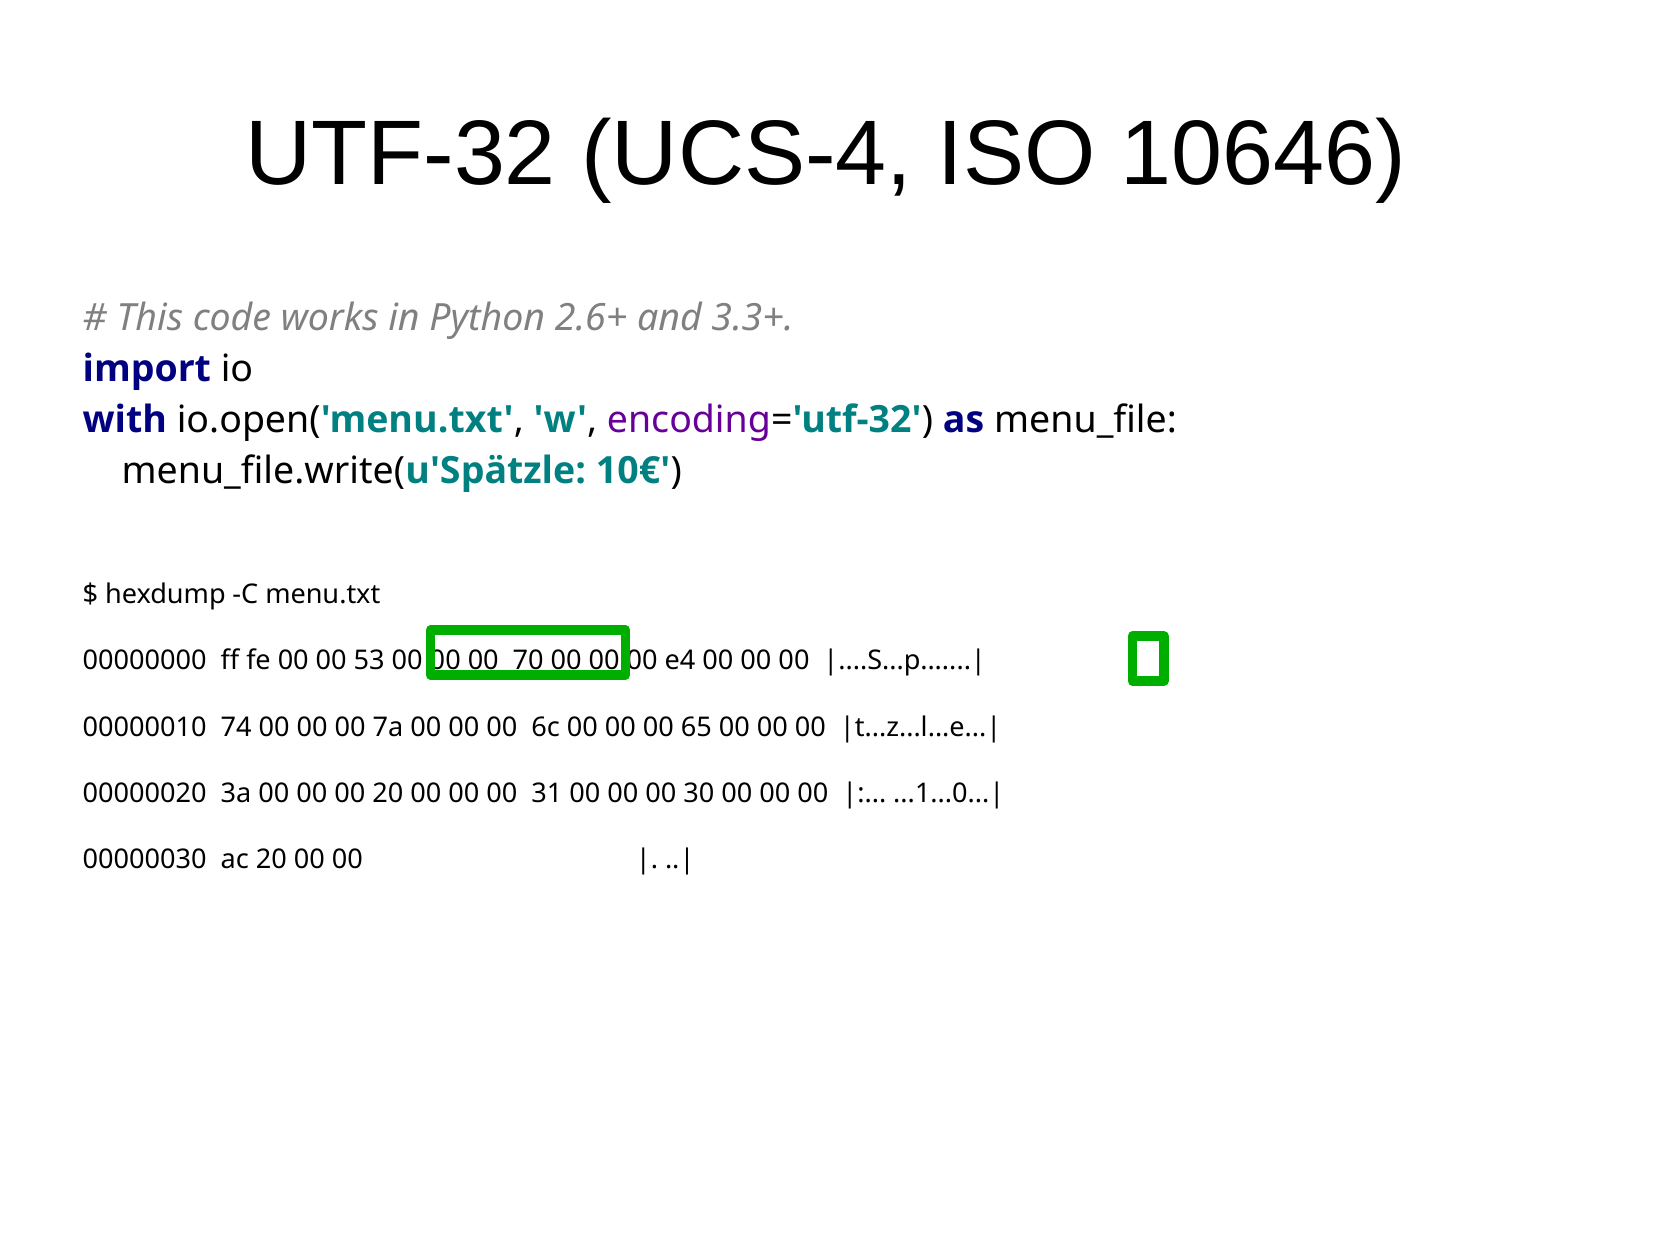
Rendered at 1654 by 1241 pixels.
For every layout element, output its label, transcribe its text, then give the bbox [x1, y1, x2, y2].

title UTF-32 (UCS-4, ISO 10646) [82, 49, 1571, 257]
list # This code works in Python 2.6+ and 3.3+. import io with io.open('menu.txt', 'w', encoding='utf-32') as menu_file: menu_file.write(u'Spätzle: 10€') $ hexdump -C menu.txt 00000000 ff fe 00 00 53 00 00 00 70 00 00 00 e4 00 00 00 |....S...p.......| 00000010 74 00 00 00 7a 00 00 00 6c 00 00 00 65 00 00 00 |t...z...l...e...| 00000020 3a 00 00 00 20 00 00 00 31 00 00 00 30 00 00 00 |:... ...1...0...| 00000030 ac 20 00 00 |. ..| [82, 290, 1571, 1010]
